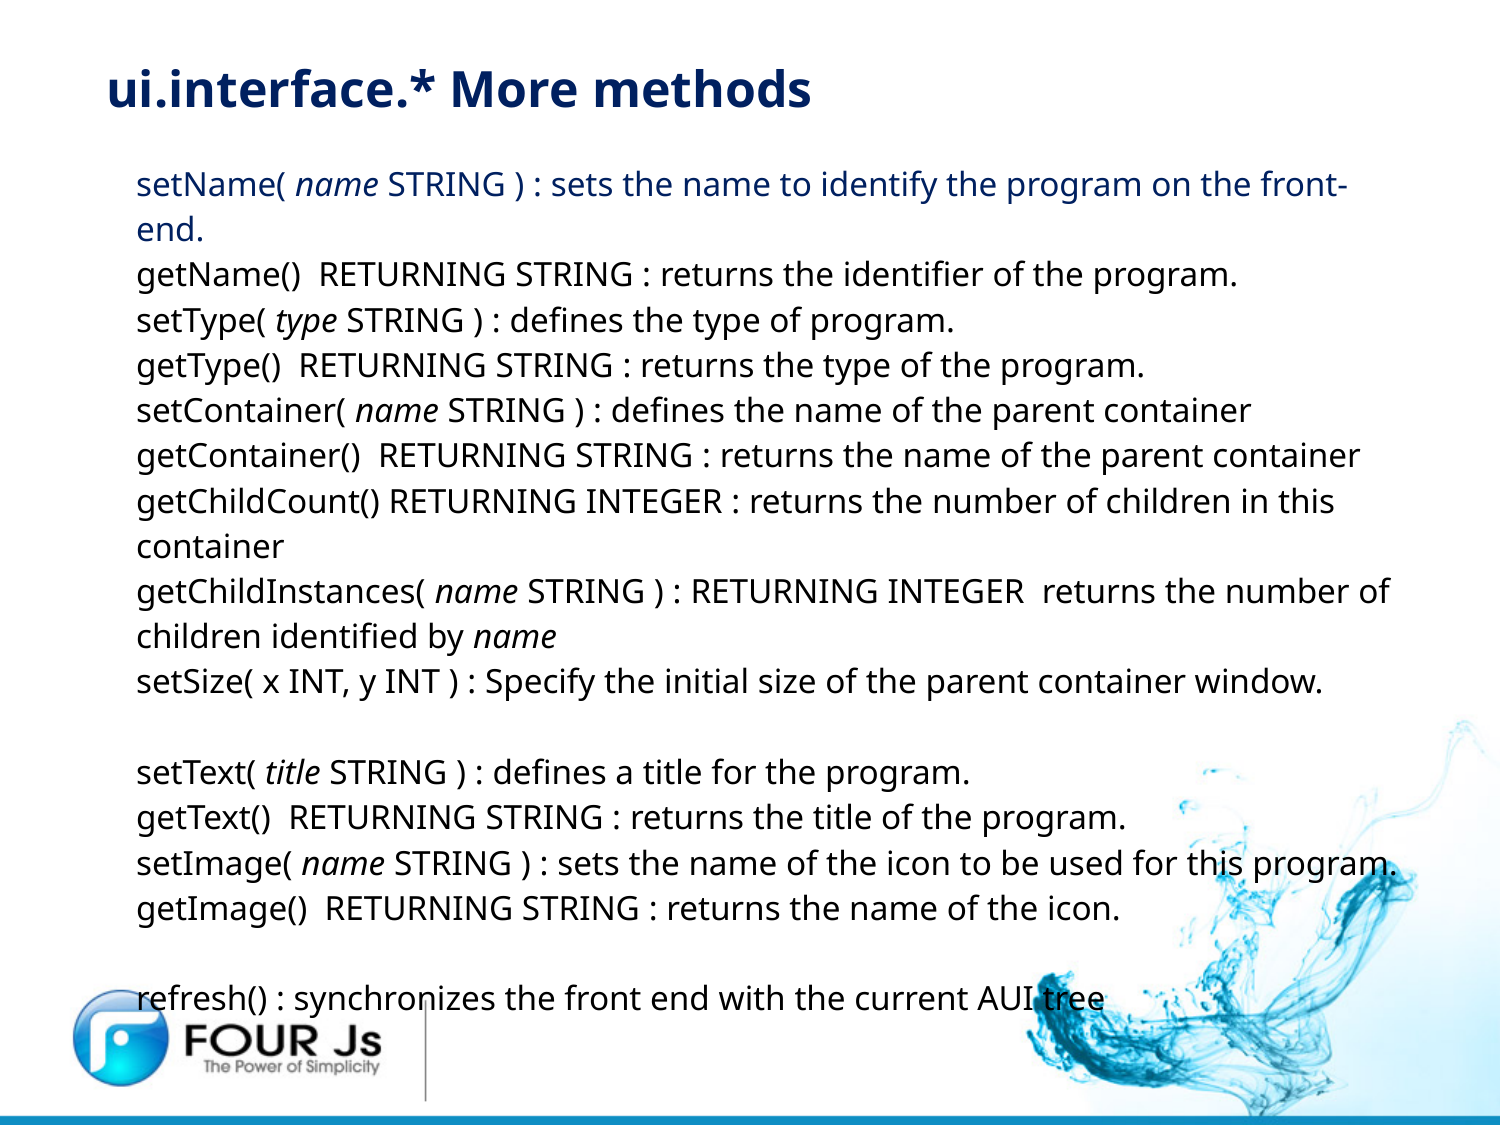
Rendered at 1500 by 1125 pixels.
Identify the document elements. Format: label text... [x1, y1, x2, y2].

picture [0, 0, 1500, 1117]
text_box setName( name STRING ) : sets the name to identify the program on the front-end. getName() RETURNING STRING : returns the identifier of the program. setType( type STRING ) : defines the type of program. getType() RETURNING STRING : returns the type of the program. setContainer( name STRING ) : defines the name of the parent container getContainer() RETURNING STRING : returns the name of the parent container getChildCount() RETURNING INTEGER : returns the number of children in this container getChildInstances( name STRING ) : RETURNING INTEGER returns the number of children identified by name setSize( x INT, y INT ) : Specify the initial size of the parent container window. setText( title STRING ) : defines a title for the program. getText() RETURNING STRING : returns the title of the program. setImage( name STRING ) : sets the name of the icon to be used for this program. getImage() RETURNING STRING : returns the name of the icon. refresh() : synchronizes the front end with the current AUI tree [121, 153, 1418, 1026]
title ui.interface.* More methods [106, 35, 1388, 142]
